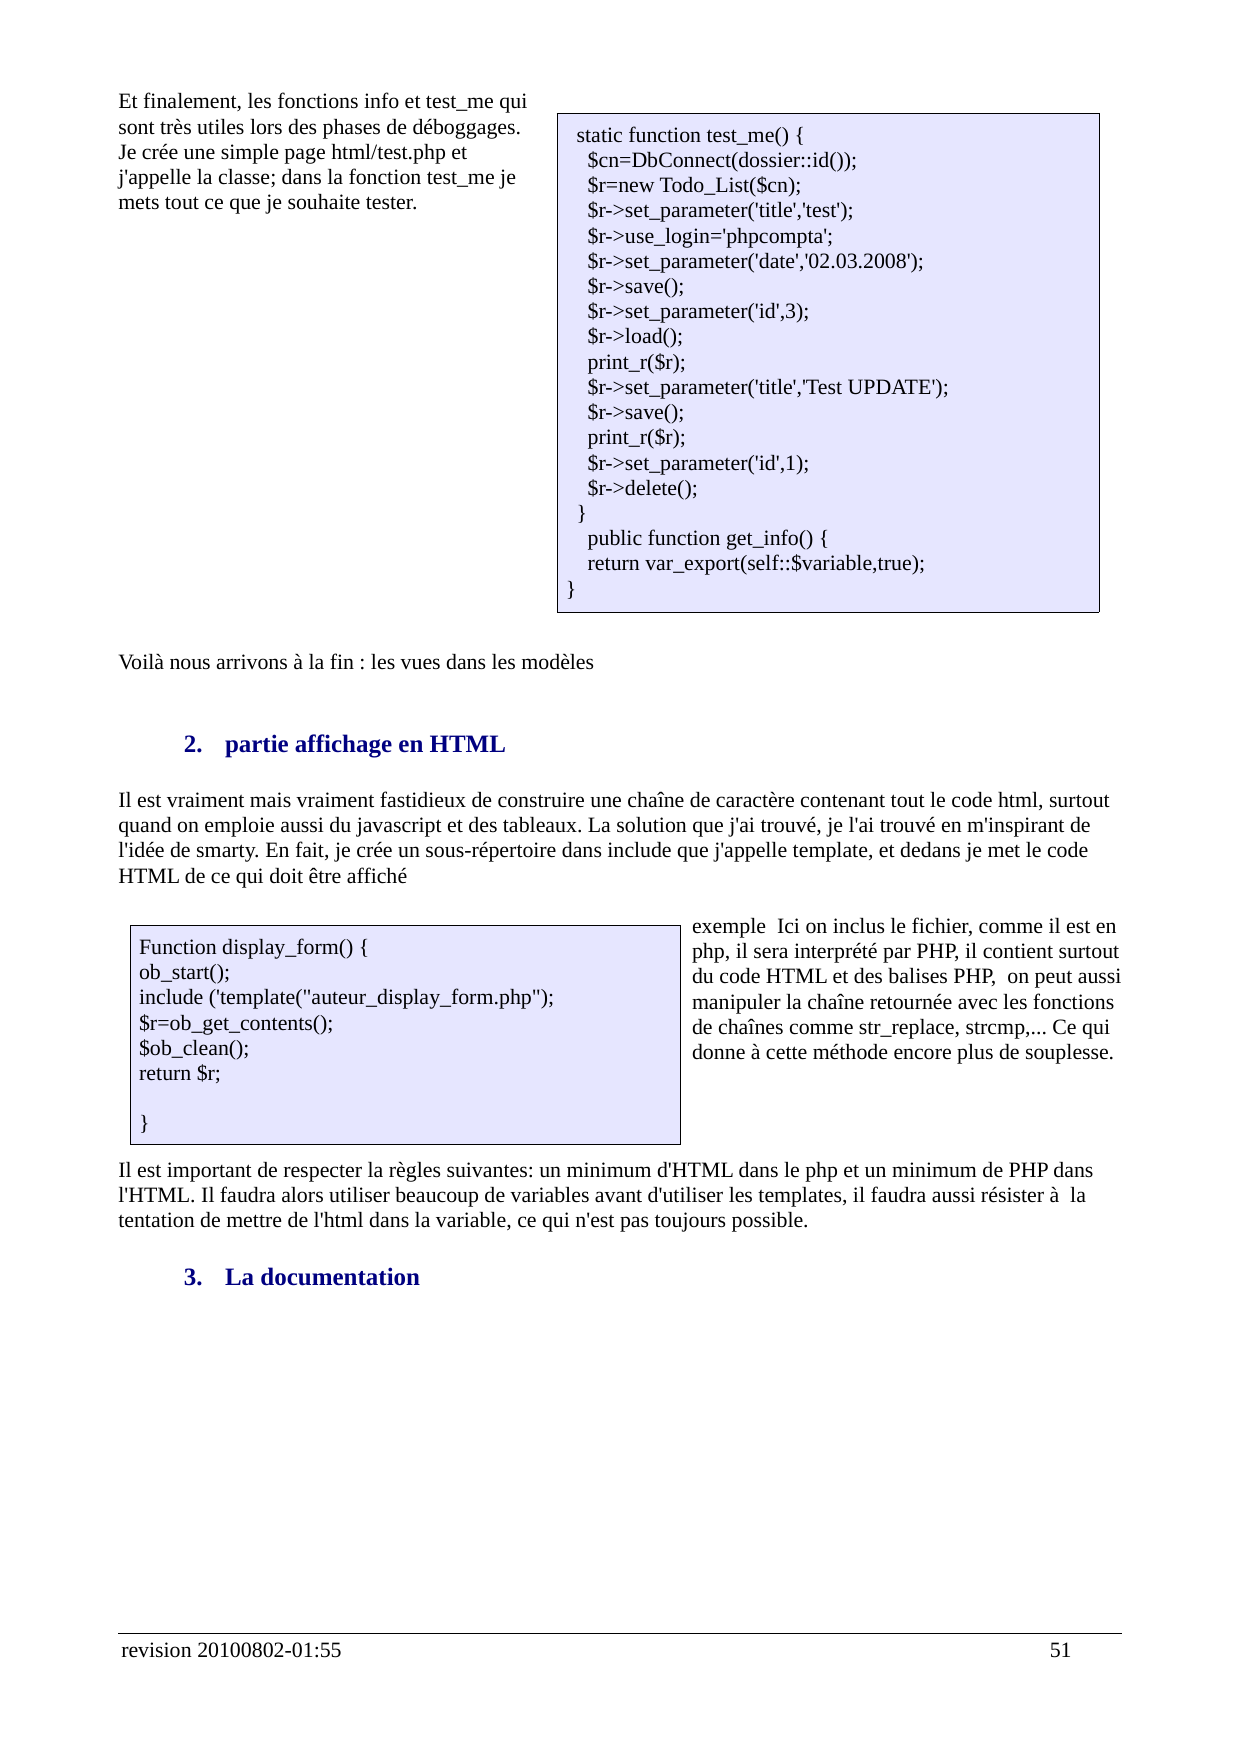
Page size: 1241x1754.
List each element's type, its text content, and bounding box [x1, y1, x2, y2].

text Et finalement, les fonctions info et test_me qui sont très utiles lors des phases de déboggages. Je crée une simple page html/test.php et j'appelle la classe; dans la fonction test_me je mets tout ce que je souhaite tester. [118, 88, 1122, 624]
text Voilà nous arrivons à la fin : les vues dans les modèles [118, 649, 1122, 674]
text } [566, 576, 1090, 601]
text Il est vraiment mais vraiment fastidieux de construire une chaîne de caractère contenant tout le code html, surtout quand on emploie aussi du javascript et des tableaux. La solution que j'ai trouvé, je l'ai trouvé en m'inspirant de l'idée de smarty. En fait, je crée un sous-répertoire dans include que j'appelle template, et dedans je met le code HTML de ce qui doit être affiché [118, 787, 1122, 888]
text $r=ob_get_contents(); [139, 1009, 671, 1035]
text exemple Ici on inclus le fichier, comme il est en php, il sera interprété par PHP, il contient surtout du code HTML et des balises PHP, on peut aussi manipuler la chaîne retournée avec les fonctions de chaînes comme str_replace, strcmp,... Ce qui donne à cette méthode encore plus de souplesse. [118, 913, 1122, 1157]
text Il est important de respecter la règles suivantes: un minimum d'HTML dans le php et un minimum de PHP dans l'HTML. Il faudra alors utiliser beaucoup de variables avant d'utiliser les templates, il faudra aussi résister à la tentation de mettre de l'html dans la variable, ce qui n'est pas toujours possible. [118, 1157, 1122, 1232]
text return var_export(self::$variable,true); [566, 550, 1090, 576]
subtitle partie affichage en HTML [177, 729, 1122, 758]
text $ob_clean(); [139, 1035, 671, 1060]
subtitle La documentation [177, 1262, 1122, 1290]
text ob_start(); [139, 959, 671, 984]
text return $r; [139, 1060, 671, 1085]
text } [139, 1110, 671, 1136]
text static function test_me() { $cn=DbConnect(dossier::id()); $r=new Todo_List($cn); $r->set_parameter('title','test'); $r->use_login='phpcompta'; $r->set_parameter('date','02.03.2008'); $r->save(); $r->set_parameter('id',3); $r->load(); print_r($r); $r->set_parameter('title','Test UPDATE'); $r->save(); print_r($r); $r->set_parameter('id',1); $r->delete(); } public function get_info() { [566, 122, 1090, 550]
text include ('template("auteur_display_form.php"); [139, 984, 671, 1009]
text Function display_form() { [139, 934, 671, 959]
